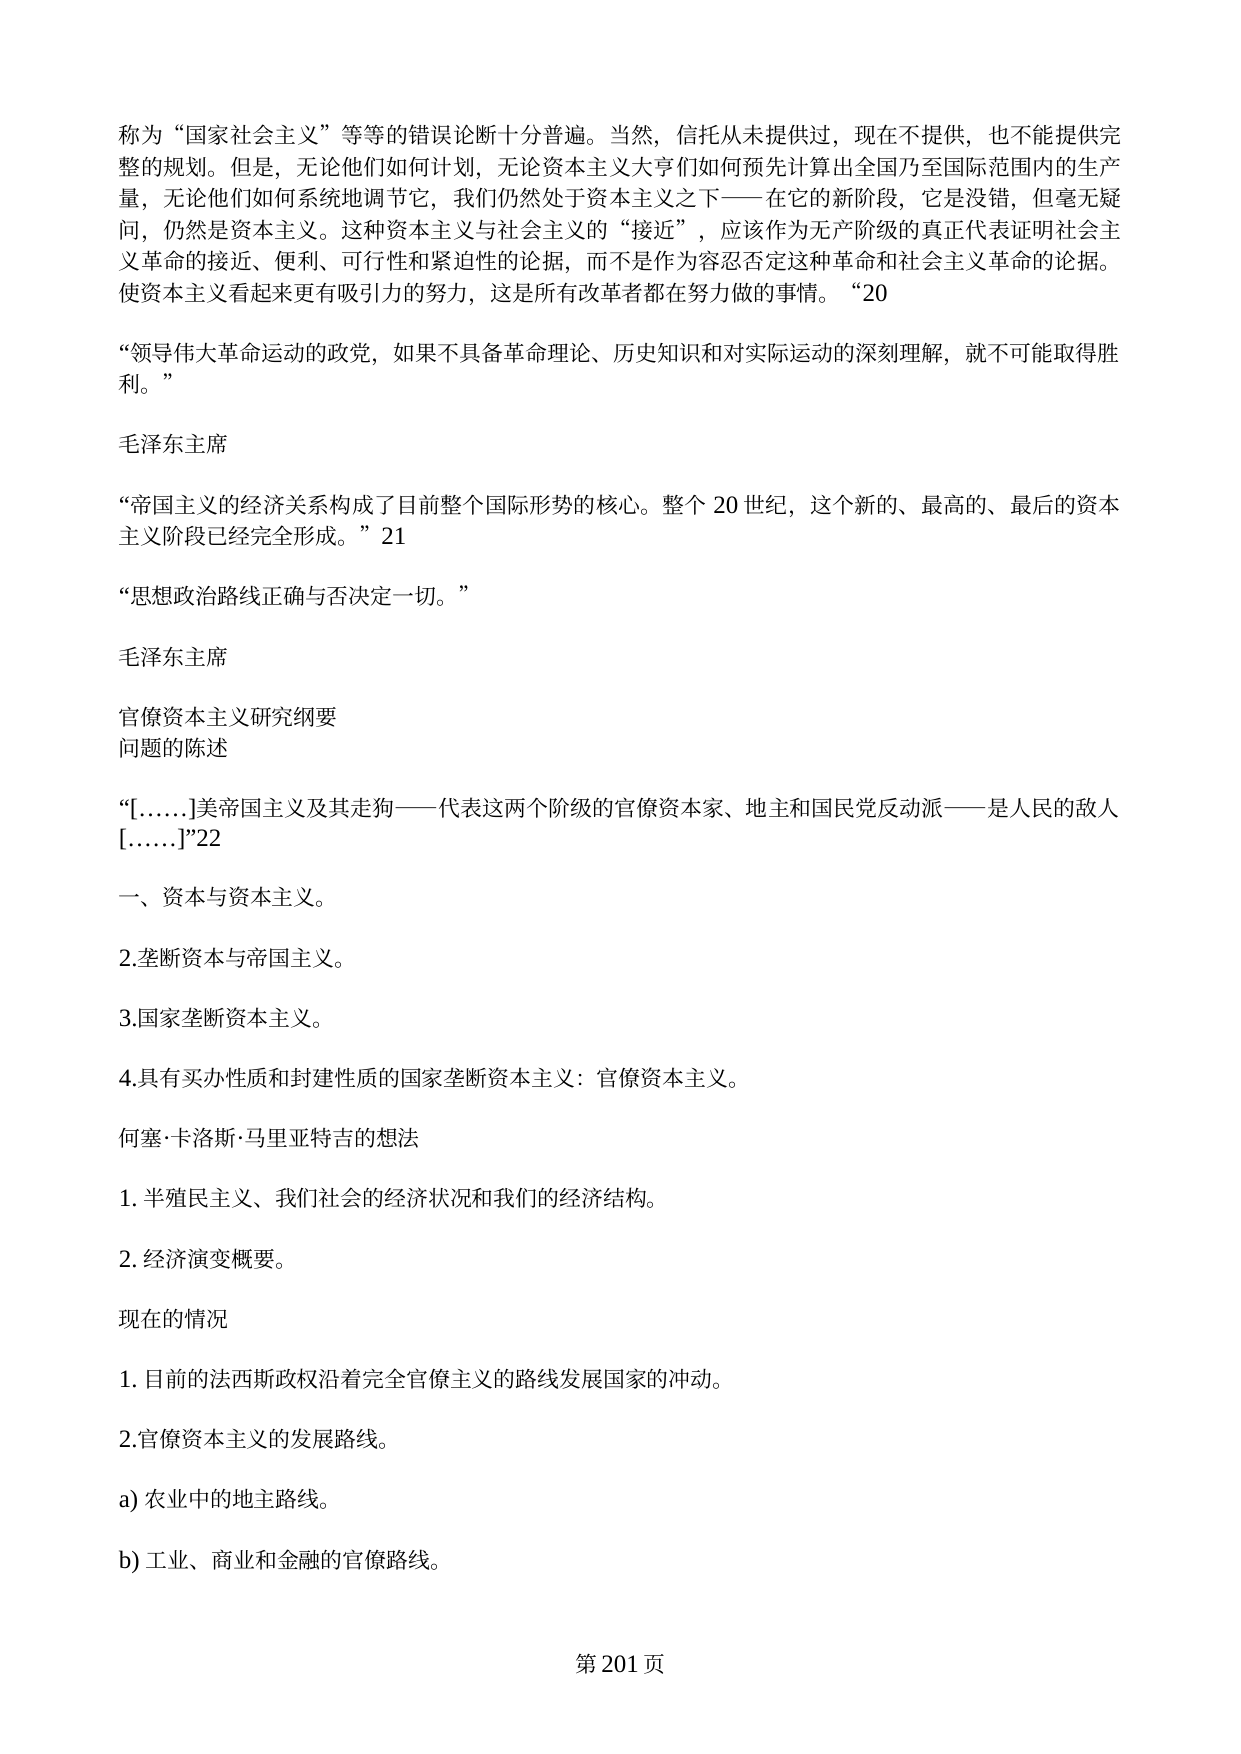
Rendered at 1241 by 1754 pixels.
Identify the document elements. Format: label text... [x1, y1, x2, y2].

text 官僚资本主义研究纲要 [118, 700, 1122, 731]
text “领导伟大革命运动的政党，如果不具备革命理论、历史知识和对实际运动的深刻理解，就不可能取得胜利。” [118, 336, 1122, 399]
text b) 工业、商业和金融的官僚路线。 [118, 1543, 1122, 1574]
text 2. 经济演变概要。 [118, 1242, 1122, 1273]
text “帝国主义的经济关系构成了目前整个国际形势的核心。整个20世纪，这个新的、最高的、最后的资本主义阶段已经完全形成。”21 [118, 488, 1122, 551]
text 4.具有买办性质和封建性质的国家垄断资本主义：官僚资本主义。 [118, 1061, 1122, 1093]
text 问题的陈述 [118, 731, 1122, 763]
text 何塞·卡洛斯·马里亚特吉的想法 [118, 1121, 1122, 1153]
text 毛泽东主席 [118, 640, 1122, 671]
text “[……]美帝国主义及其走狗——代表这两个阶级的官僚资本家、地主和国民党反动派——是人民的敌人[……]”22 [118, 792, 1122, 852]
text 一、资本与资本主义。 [118, 881, 1122, 912]
text 称为“国家社会主义”等等的错误论断十分普遍。当然，信托从未提供过，现在不提供，也不能提供完整的规划。但是，无论他们如何计划，无论资本主义大亨们如何预先计算出全国乃至国际范围内的生产量，无论他们如何系统地调节它，我们仍然处于资本主义之下——在它的新阶段，它是没错，但毫无疑问，仍然是资本主义。这种资本主义与社会主义的“接近”，应该作为无产阶级的真正代表证明社会主义革命的接近、便利、可行性和紧迫性的论据，而不是作为容忍否定这种革命和社会主义革命的论据。使资本主义看起来更有吸引力的努力，这是所有改革者都在努力做的事情。“20 [118, 118, 1122, 307]
text “思想政治路线正确与否决定一切。” [118, 579, 1122, 611]
text 1. 半殖民主义、我们社会的经济状况和我们的经济结构。 [118, 1182, 1122, 1213]
text 毛泽东主席 [118, 428, 1122, 459]
text 1. 目前的法西斯政权沿着完全官僚主义的路线发展国家的冲动。 [118, 1362, 1122, 1394]
text 3.国家垄断资本主义。 [118, 1001, 1122, 1032]
text a) 农业中的地主路线。 [118, 1483, 1122, 1514]
text 2.官僚资本主义的发展路线。 [118, 1422, 1122, 1454]
text 现在的情况 [118, 1302, 1122, 1333]
text 2.垄断资本与帝国主义。 [118, 941, 1122, 972]
